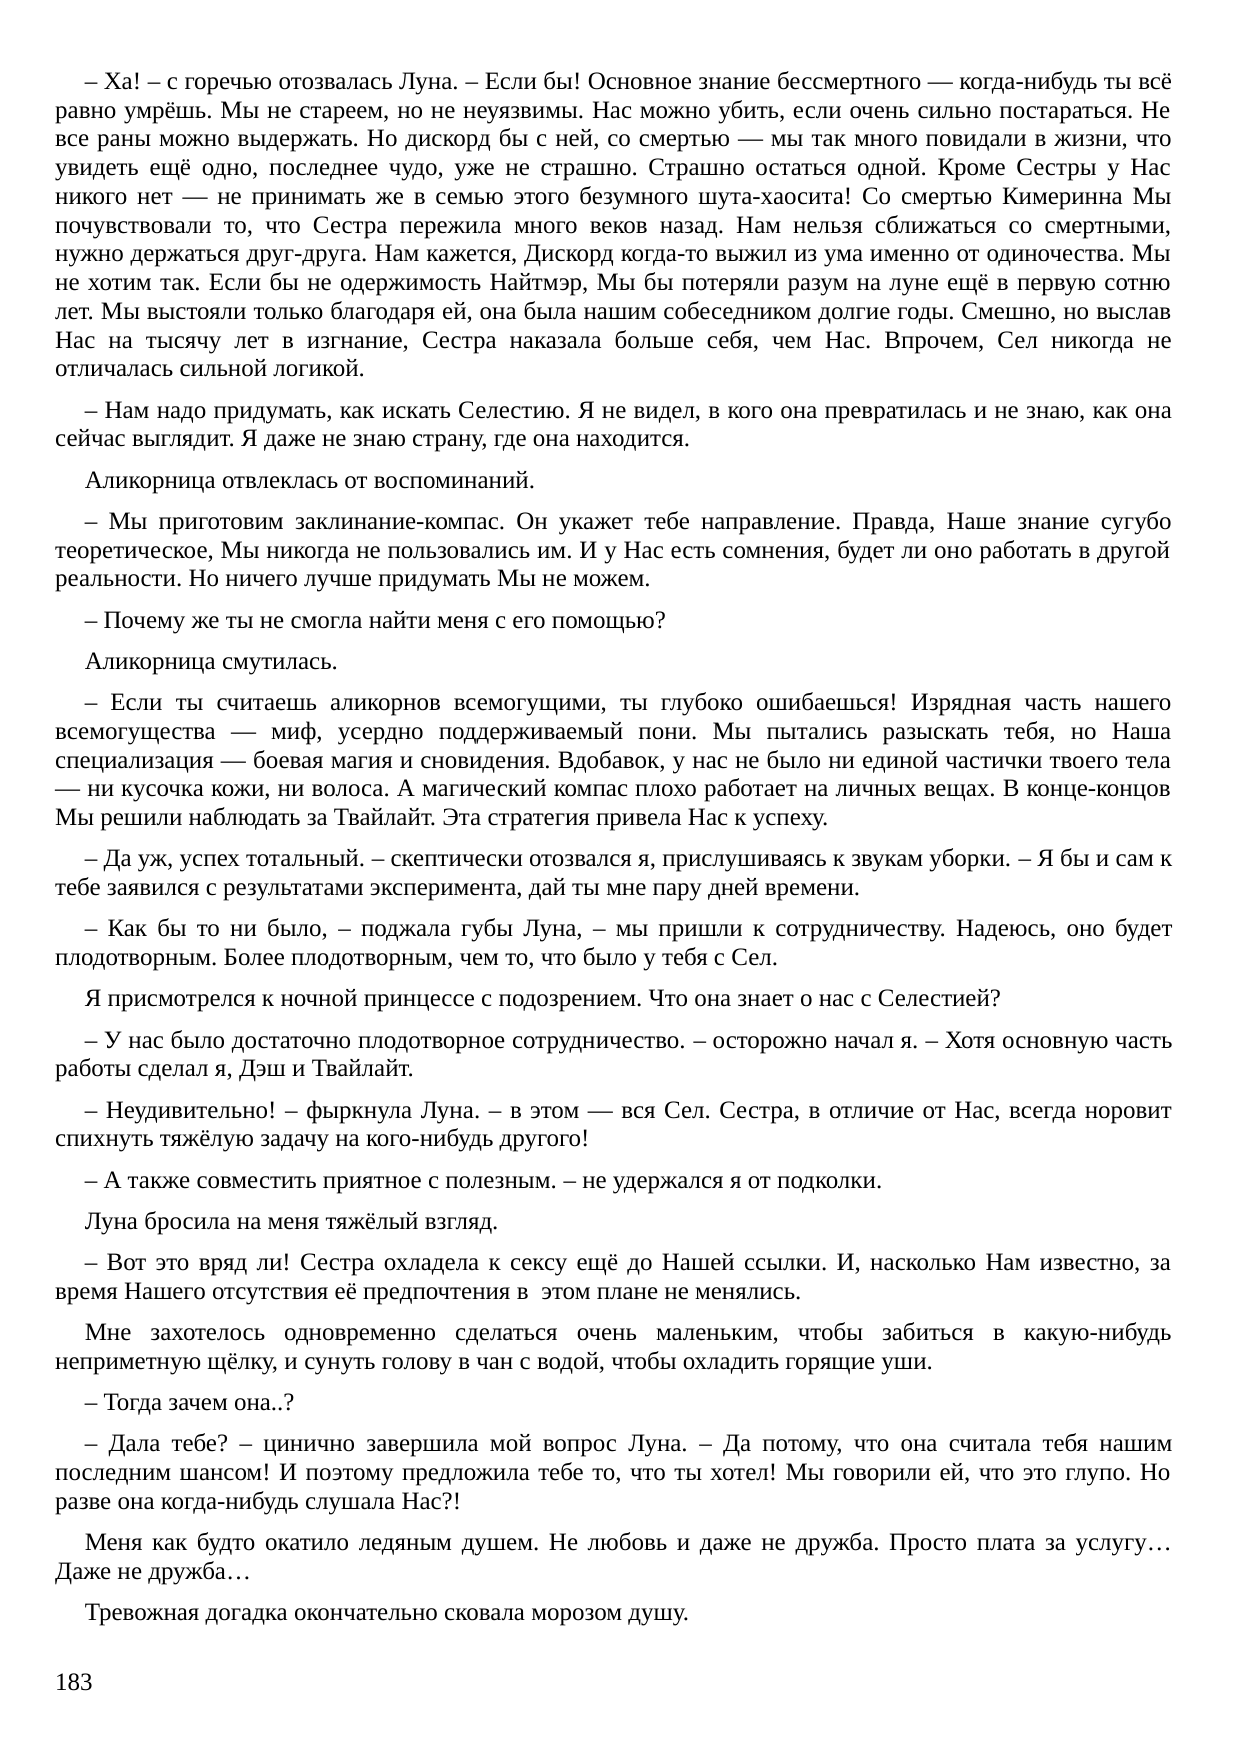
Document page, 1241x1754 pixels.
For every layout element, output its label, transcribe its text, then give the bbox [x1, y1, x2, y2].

text – Вот это вряд ли! Сестра охладела к сексу ещё до Нашей ссылки. И, насколько Нам известно, за время Нашего отсутствия её предпочтения в этом плане не менялись. [55, 1247, 1173, 1305]
text – Почему же ты не смогла найти меня с его помощью? [55, 605, 1173, 633]
text – А также совместить приятное с полезным. – не удержался я от подколки. [55, 1165, 1173, 1193]
text Меня как будто окатило ледяным душем. Не любовь и даже не дружба. Просто плата за услугу… Даже не дружба… [55, 1527, 1173, 1585]
text – Ха! – с горечью отозвалась Луна. – Если бы! Основное знание бессмертного — когда-нибудь ты всё равно умрёшь. Мы не стареем, но не неуязвимы. Нас можно убить, если очень сильно постараться. Не все раны можно выдержать. Но дискорд бы с ней, со смертью — мы так много повидали в жизни, что увидеть ещё одно, последнее чудо, уже не страшно. Страшно остаться одной. Кроме Сестры у Нас никого нет — не принимать же в семью этого безумного шута-хаосита! Со смертью Кимеринна Мы почувствовали то, что Сестра пережила много веков назад. Нам нельзя сближаться со смертными, нужно держаться друг-друга. Нам кажется, Дискорд когда-то выжил из ума именно от одиночества. Мы не хотим так. Если бы не одержимость Найтмэр, Мы бы потеряли разум на луне ещё в первую сотню лет. Мы выстояли только благодаря ей, она была нашим собеседником долгие годы. Смешно, но выслав Нас на тысячу лет в изгнание, Сестра наказала больше себя, чем Нас. Впрочем, Сел никогда не отличалась сильной логикой. [55, 66, 1173, 382]
text – Нам надо придумать, как искать Селестию. Я не видел, в кого она превратилась и не знаю, как она сейчас выглядит. Я даже не знаю страну, где она находится. [55, 395, 1173, 452]
text Тревожная догадка окончательно сковала морозом душу. [55, 1597, 1173, 1626]
text Я присмотрелся к ночной принцессе с подозрением. Что она знает о нас с Селестией? [55, 983, 1173, 1012]
text – Дала тебе? – цинично завершила мой вопрос Луна. – Да потому, что она считала тебя нашим последним шансом! И поэтому предложила тебе то, что ты хотел! Мы говорили ей, что это глупо. Но разве она когда-нибудь слушала Нас?! [55, 1428, 1173, 1515]
text – Неудивительно! – фыркнула Луна. – в этом — вся Сел. Сестра, в отличие от Нас, всегда норовит спихнуть тяжёлую задачу на кого-нибудь другого! [55, 1095, 1173, 1152]
text – У нас было достаточно плодотворное сотрудничество. – осторожно начал я. – Хотя основную часть работы сделал я, Дэш и Твайлайт. [55, 1025, 1173, 1082]
text Луна бросила на меня тяжёлый взгляд. [55, 1206, 1173, 1235]
text – Если ты считаешь аликорнов всемогущими, ты глубоко ошибаешься! Изрядная часть нашего всемогущества — миф, усердно поддерживаемый пони. Мы пытались разыскать тебя, но Наша специализация — боевая магия и сновидения. Вдобавок, у нас не было ни единой частички твоего тела — ни кусочка кожи, ни волоса. А магический компас плохо работает на личных вещах. В конце-концов Мы решили наблюдать за Твайлайт. Эта стратегия привела Нас к успеху. [55, 687, 1173, 831]
text – Тогда зачем она..? [55, 1387, 1173, 1416]
text – Мы приготовим заклинание-компас. Он укажет тебе направление. Правда, Наше знание сугубо теоретическое, Мы никогда не пользовались им. И у Нас есть сомнения, будет ли оно работать в другой реальности. Но ничего лучше придумать Мы не можем. [55, 506, 1173, 592]
text Аликорница смутилась. [55, 646, 1173, 675]
text – Да уж, успех тотальный. – скептически отозвался я, прислушиваясь к звукам уборки. – Я бы и сам к тебе заявился с результатами эксперимента, дай ты мне пару дней времени. [55, 843, 1173, 901]
text – Как бы то ни было, – поджала губы Луна, – мы пришли к сотрудничеству. Надеюсь, оно будет плодотворным. Более плодотворным, чем то, что было у тебя с Сел. [55, 913, 1173, 971]
text Аликорница отвлеклась от воспоминаний. [55, 465, 1173, 493]
text Мне захотелось одновременно сделаться очень маленьким, чтобы забиться в какую-нибудь неприметную щёлку, и сунуть голову в чан с водой, чтобы охладить горящие уши. [55, 1317, 1173, 1375]
